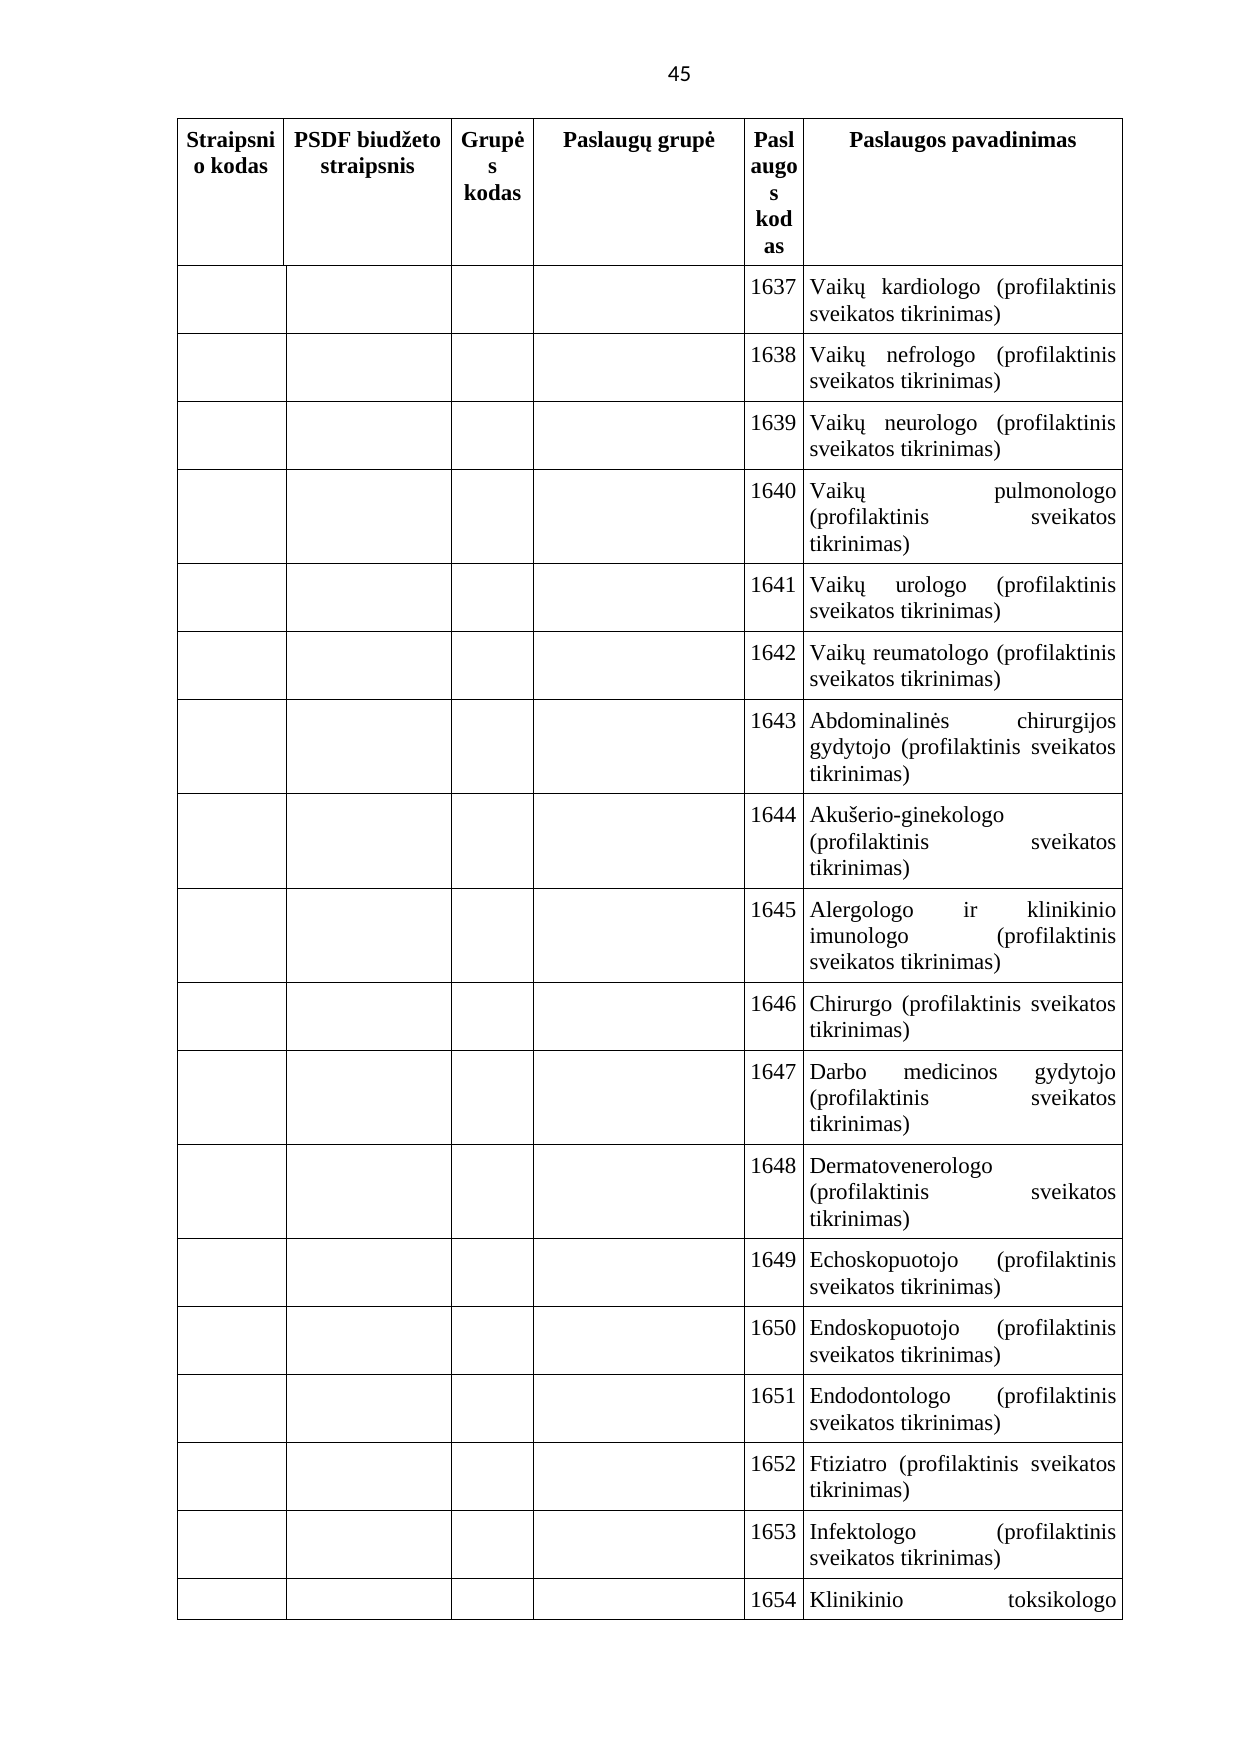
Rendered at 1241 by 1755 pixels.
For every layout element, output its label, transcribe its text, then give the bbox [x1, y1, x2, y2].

table_cell [178, 266, 286, 333]
table_cell [534, 1443, 744, 1510]
table_cell Abdominalinės chirurgijos gydytojo (profilaktinis sveikatos tikrinimas) [804, 700, 1122, 793]
table_cell [452, 1051, 533, 1144]
table_cell Vaikų pulmonologo (profilaktinis sveikatos tikrinimas) [804, 470, 1122, 563]
table_cell Chirurgo (profilaktinis sveikatos tikrinimas) [804, 983, 1122, 1050]
table_cell [287, 794, 451, 887]
table_cell [452, 1307, 533, 1374]
table_cell Klinikinio toksikologo [804, 1579, 1122, 1619]
table_header Grupės kodas [452, 119, 533, 265]
table_cell [452, 1239, 533, 1306]
table_cell Echoskopuotojo (profilaktinis sveikatos tikrinimas) [804, 1239, 1122, 1306]
table_cell 1654 [745, 1579, 803, 1619]
table_cell 1652 [745, 1443, 803, 1510]
table_cell [178, 470, 286, 563]
table_cell [452, 1579, 533, 1619]
table_cell [452, 700, 533, 793]
table_cell 1648 [745, 1145, 803, 1238]
table_cell [452, 1145, 533, 1238]
table_cell [452, 1511, 533, 1578]
table_cell [178, 700, 286, 793]
table_cell [287, 1051, 451, 1144]
table_cell [287, 632, 451, 699]
table_cell [287, 1307, 451, 1374]
table_cell 1642 [745, 632, 803, 699]
table_cell [178, 632, 286, 699]
table_cell [178, 889, 286, 982]
table_cell Vaikų urologo (profilaktinis sveikatos tikrinimas) [804, 564, 1122, 631]
table_cell [534, 334, 744, 401]
table_cell [287, 1375, 451, 1442]
table_cell 1653 [745, 1511, 803, 1578]
table_cell 1637 [745, 266, 803, 333]
table_cell [534, 1375, 744, 1442]
table_cell [534, 632, 744, 699]
table_cell [178, 402, 286, 469]
table_cell [452, 889, 533, 982]
table_cell Akušerio-ginekologo (profilaktinis sveikatos tikrinimas) [804, 794, 1122, 887]
table_cell [178, 1145, 286, 1238]
table_cell 1644 [745, 794, 803, 887]
table_cell [287, 470, 451, 563]
table_cell [178, 1307, 286, 1374]
table_cell [287, 564, 451, 631]
table_cell [534, 470, 744, 563]
table_cell 1645 [745, 889, 803, 982]
table_cell Dermatovenerologo (profilaktinis sveikatos tikrinimas) [804, 1145, 1122, 1238]
table_cell [534, 700, 744, 793]
table_cell 1638 [745, 334, 803, 401]
table_cell [287, 983, 451, 1050]
table_cell 1641 [745, 564, 803, 631]
table_cell 1646 [745, 983, 803, 1050]
table_cell 1651 [745, 1375, 803, 1442]
table_cell [534, 983, 744, 1050]
table_cell [178, 1375, 286, 1442]
table_cell [287, 402, 451, 469]
table_cell [287, 700, 451, 793]
table_cell [534, 402, 744, 469]
table_cell [178, 983, 286, 1050]
table_cell 1640 [745, 470, 803, 563]
table_cell 1647 [745, 1051, 803, 1144]
table_cell [534, 1239, 744, 1306]
table_cell [178, 1579, 286, 1619]
table_cell [287, 334, 451, 401]
table_cell [287, 1579, 451, 1619]
table_cell [534, 564, 744, 631]
table_cell 1639 [745, 402, 803, 469]
table_cell Darbo medicinos gydytojo (profilaktinis sveikatos tikrinimas) [804, 1051, 1122, 1144]
table_cell [534, 1145, 744, 1238]
table_header Paslaugų grupė [534, 119, 744, 265]
table_cell [178, 1051, 286, 1144]
table_cell Infektologo (profilaktinis sveikatos tikrinimas) [804, 1511, 1122, 1578]
table_cell [178, 1239, 286, 1306]
table_cell [452, 983, 533, 1050]
table_cell [534, 266, 744, 333]
table_header Straipsnio kodas [178, 119, 283, 265]
table_cell [534, 1051, 744, 1144]
table_cell 1649 [745, 1239, 803, 1306]
table_cell [178, 564, 286, 631]
table_cell [178, 334, 286, 401]
table_cell [178, 1443, 286, 1510]
table_cell [452, 632, 533, 699]
table_cell [452, 266, 533, 333]
table_cell [178, 794, 286, 887]
table_cell Endoskopuotojo (profilaktinis sveikatos tikrinimas) [804, 1307, 1122, 1374]
table_cell [452, 402, 533, 469]
table_cell [452, 1443, 533, 1510]
table_cell Vaikų kardiologo (profilaktinis sveikatos tikrinimas) [804, 266, 1122, 333]
table_cell Alergologo ir klinikinio imunologo (profilaktinis sveikatos tikrinimas) [804, 889, 1122, 982]
table_cell [452, 1375, 533, 1442]
table_cell Vaikų nefrologo (profilaktinis sveikatos tikrinimas) [804, 334, 1122, 401]
table_cell [534, 1511, 744, 1578]
table_header Paslaugos pavadinimas [804, 119, 1122, 265]
table_cell [534, 794, 744, 887]
table_header Paslaugos kodas [745, 119, 803, 265]
table_cell Ftiziatro (profilaktinis sveikatos tikrinimas) [804, 1443, 1122, 1510]
table_cell [178, 1511, 286, 1578]
table_cell [287, 1145, 451, 1238]
table_cell [452, 564, 533, 631]
table_cell Vaikų reumatologo (profilaktinis sveikatos tikrinimas) [804, 632, 1122, 699]
table_cell Endodontologo (profilaktinis sveikatos tikrinimas) [804, 1375, 1122, 1442]
table_cell [534, 1307, 744, 1374]
table_cell [287, 1511, 451, 1578]
table_cell [534, 1579, 744, 1619]
table_cell [452, 794, 533, 887]
table_cell 1643 [745, 700, 803, 793]
table_cell [452, 470, 533, 563]
table_cell [287, 889, 451, 982]
table_cell [287, 266, 451, 333]
table_cell [287, 1239, 451, 1306]
table_cell [287, 1443, 451, 1510]
table_cell [452, 334, 533, 401]
table_cell Vaikų neurologo (profilaktinis sveikatos tikrinimas) [804, 402, 1122, 469]
table_header PSDF biudžeto straipsnis [284, 119, 451, 265]
table_cell [534, 889, 744, 982]
table_cell 1650 [745, 1307, 803, 1374]
